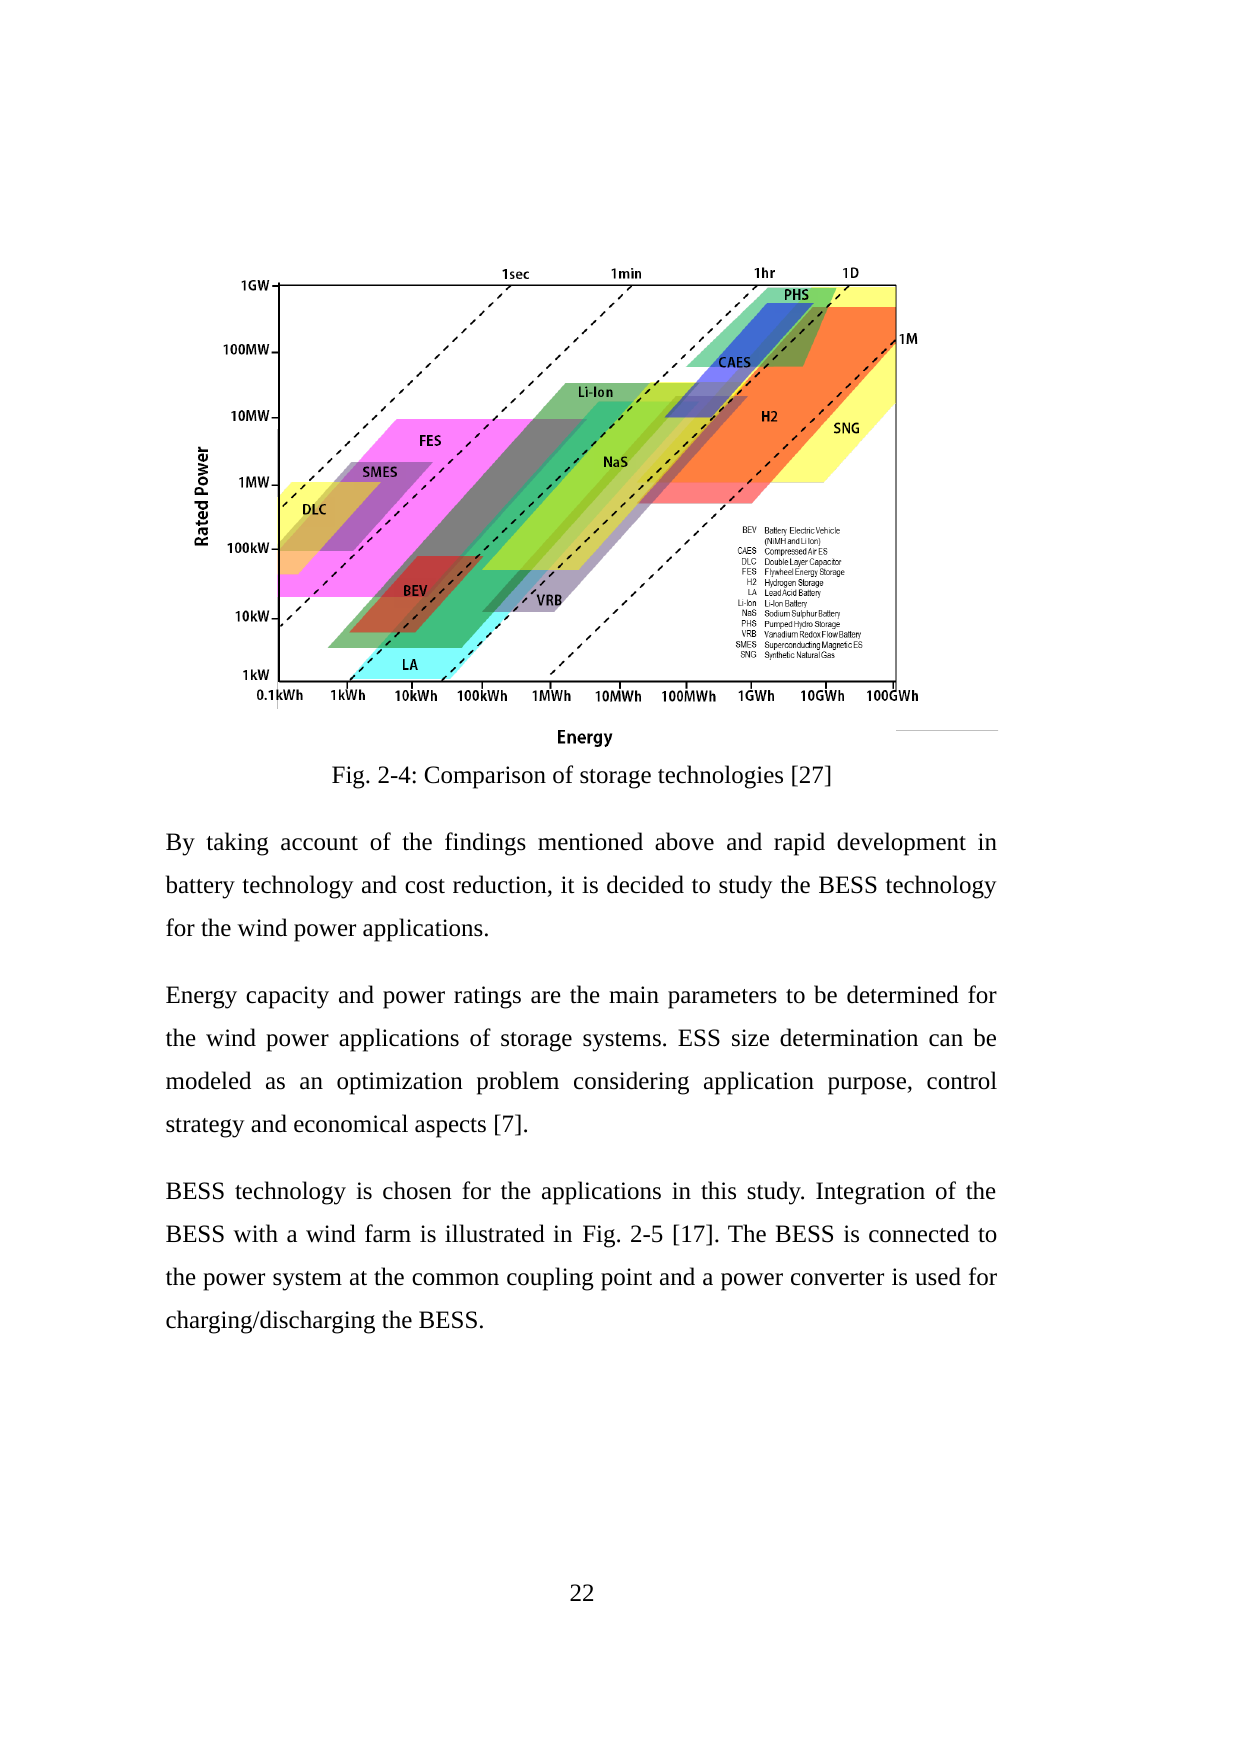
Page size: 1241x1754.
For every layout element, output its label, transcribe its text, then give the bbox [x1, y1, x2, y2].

text Energy capacity and power ratings are the main parameters to be determined for the wind power applications of storage systems. ESS size determination can be modeled as an optimization problem considering application purpose, control strategy and economical aspects [7]⁠. [165, 980, 998, 1138]
text Fig. 2-4: Comparison of storage technologies [27]⁠ [165, 758, 998, 789]
text BESS technology is chosen for the applications in this study. Integration of the BESS with a wind farm is illustrated in Fig. 2-5 [17]⁠. The BESS is connected to the power system at the common coupling point and a power converter is used for charging/discharging the BESS. [165, 1176, 998, 1334]
text By taking account of the findings mentioned above and rapid development in battery technology and cost reduction, it is decided to study the BESS technology for the wind power applications. [165, 827, 998, 942]
picture [165, 219, 999, 758]
